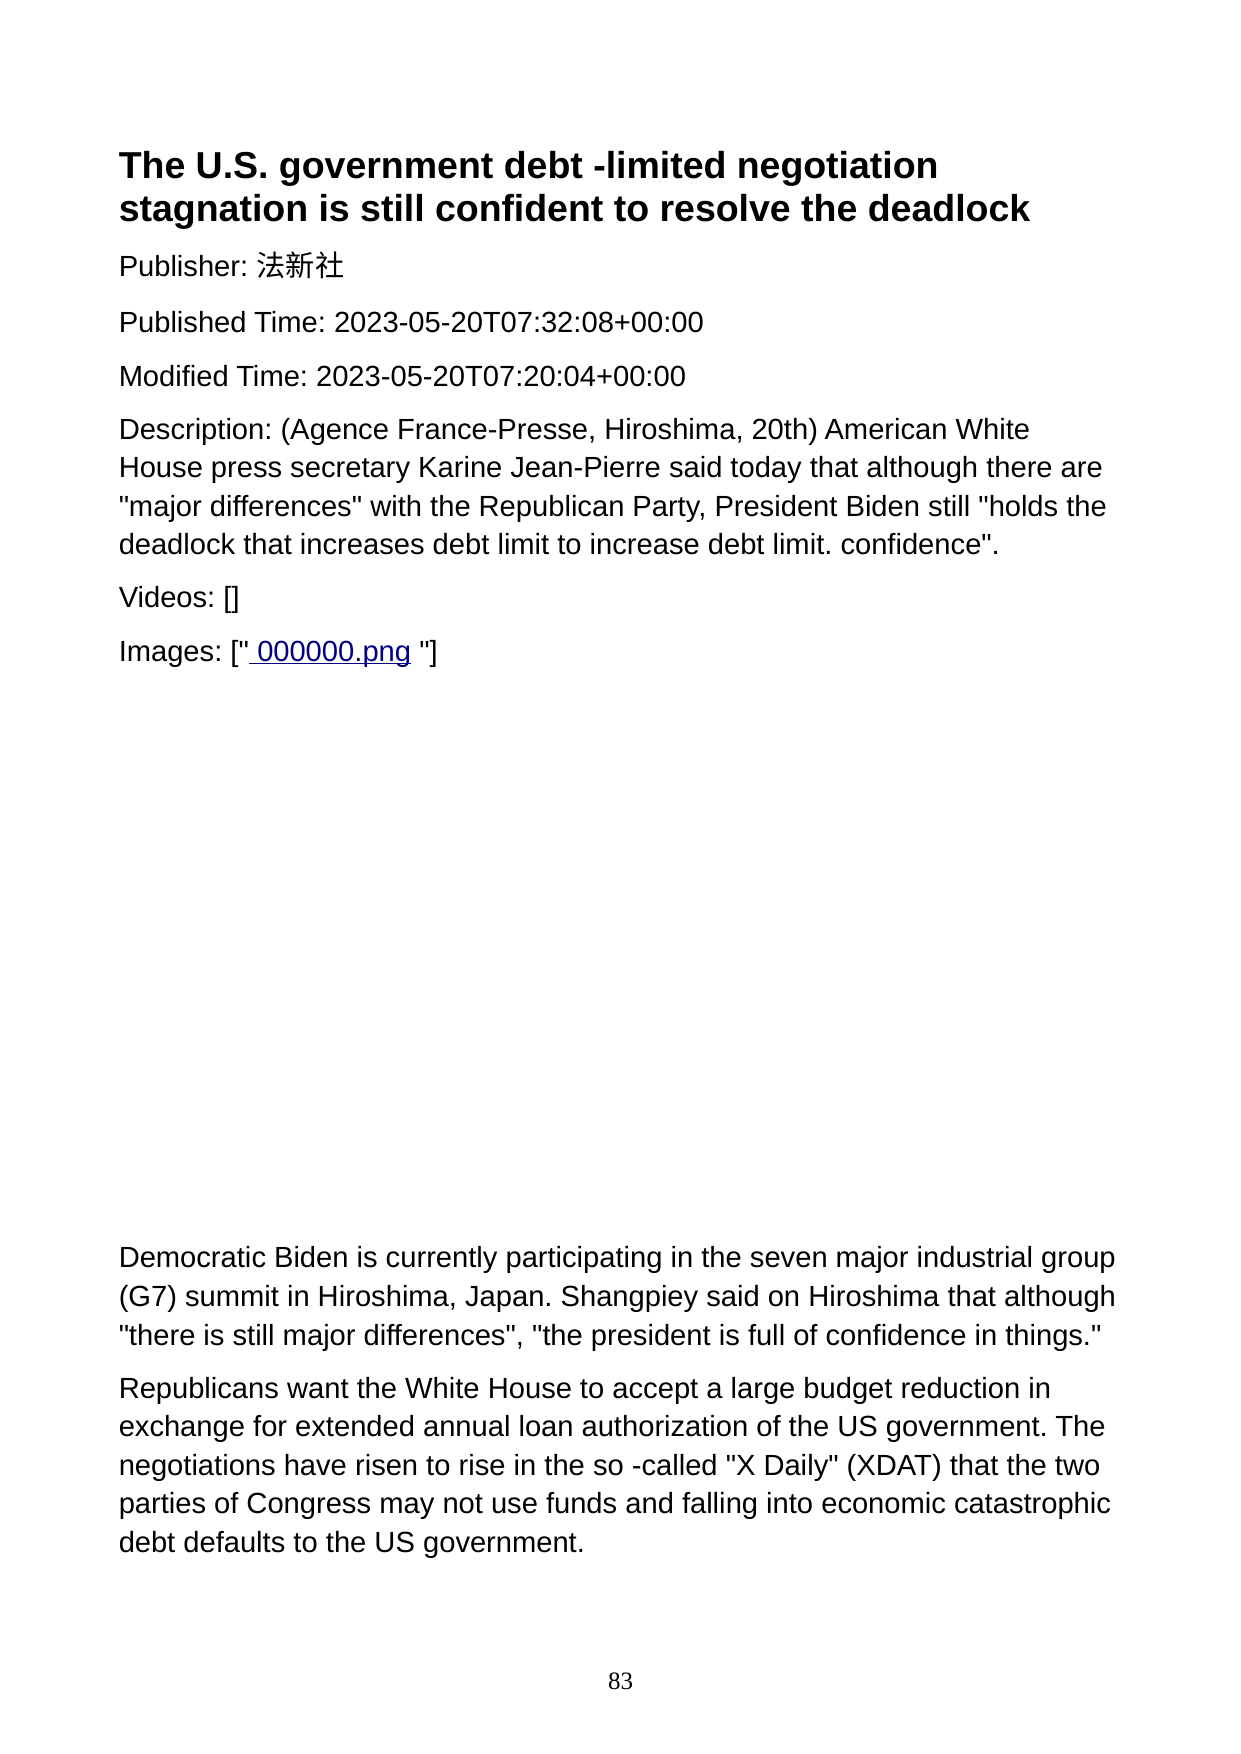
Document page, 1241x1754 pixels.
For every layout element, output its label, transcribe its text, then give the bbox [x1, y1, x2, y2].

text Published Time: 2023-05-20T07:32:08+00:00 [118, 305, 1122, 339]
text Description: (Agence France-Presse, Hiroshima, 20th) American White House press secretary Karine Jean-Pierre said today that although there are "major differences" with the Republican Party, President Biden still "holds the deadlock that increases debt limit to increase debt limit. confidence". [118, 412, 1122, 561]
subtitle The U.S. government debt -limited negotiation stagnation is still confident to resolve the deadlock [118, 143, 1122, 230]
text Publisher: 法新社 [118, 242, 1122, 284]
text Republicans want the White House to accept a large budget reduction in exchange for extended annual loan authorization of the US government. The negotiations have risen to rise in the so -called "X Daily" (XDAT) that the two parties of Congress may not use funds and falling into economic catastrophic debt defaults to the US government. [118, 1371, 1122, 1558]
text Videos: [] [118, 580, 1122, 614]
text Images: [" 000000.png "] [118, 633, 1122, 667]
text Modified Time: 2023-05-20T07:20:04+00:00 [118, 358, 1122, 392]
text Democratic Biden is currently participating in the seven major industrial group (G7) summit in Hiroshima, Japan. Shangpiey said on Hiroshima that although "there is still major differences", "the president is full of confidence in things." [118, 687, 1122, 1351]
